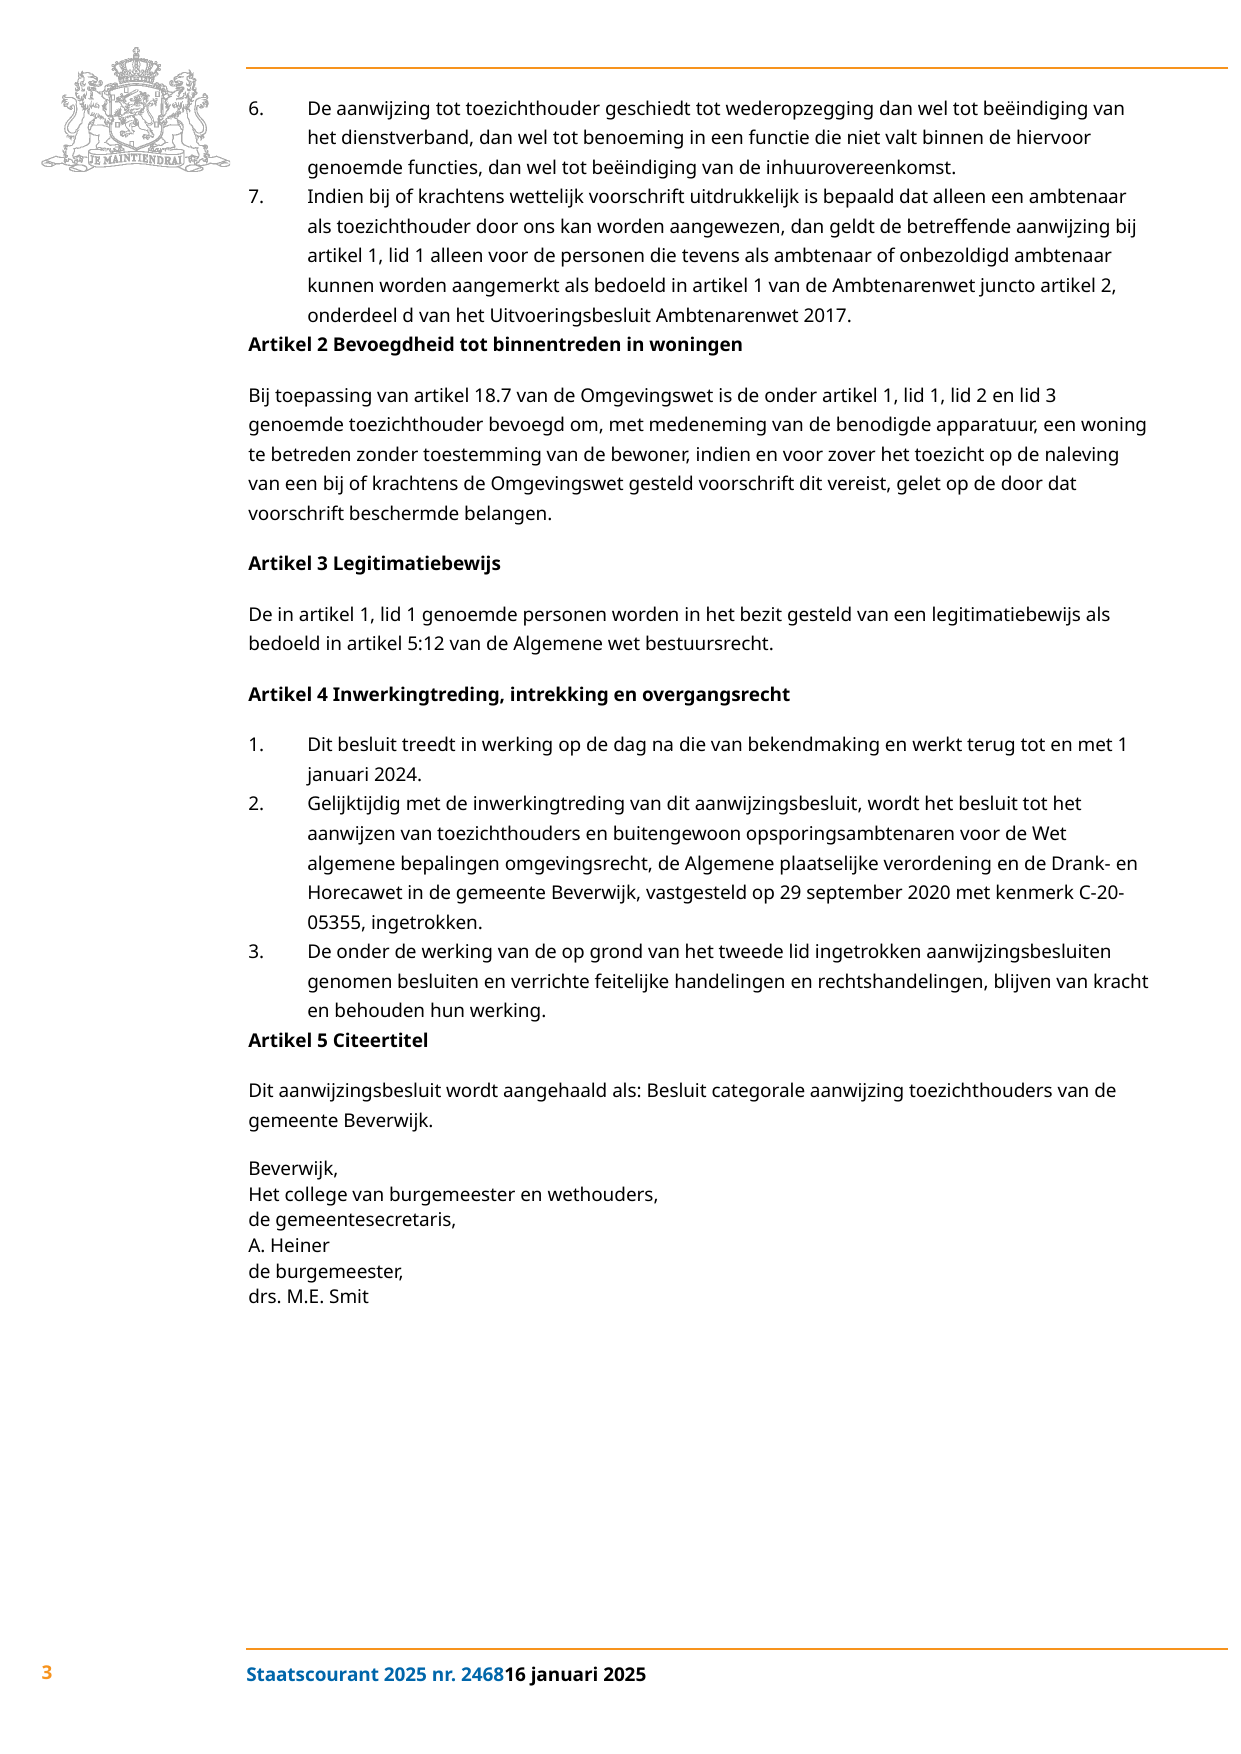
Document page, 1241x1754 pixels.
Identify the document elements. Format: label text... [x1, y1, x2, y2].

text Artikel 5 Citeertitel [248, 1027, 1152, 1053]
text De in artikel 1, lid 1 genoemde personen worden in het bezit gesteld van een legitimatiebewijs als bedoeld in artikel 5:12 van de Algemene wet bestuursrecht. [248, 601, 1152, 656]
text Het college van burgemeester en wethouders, [248, 1181, 1152, 1207]
text Artikel 3 Legitimatiebewijs [248, 551, 1152, 576]
list De aanwijzing tot toezichthouder geschiedt tot wederopzegging dan wel tot beëindiging van het dienstverband, dan wel tot benoeming in een functie die niet valt binnen de hiervoor genoemde functies, dan wel tot beëindiging van de inhuurovereenkomst. [248, 95, 1152, 180]
list Gelijktijdig met de inwerkingtreding van dit aanwijzingsbesluit, wordt het besluit tot het aanwijzen van toezichthouders en buitengewoon opsporingsambtenaren voor de Wet algemene bepalingen omgevingsrecht, de Algemene plaatselijke verordening en de Drank- en Horecawet in de gemeente Beverwijk, vastgesteld op 29 september 2020 met kenmerk C-20-05355, ingetrokken. [248, 791, 1152, 935]
list Dit besluit treedt in werking op de dag na die van bekendmaking en werkt terug tot en met 1 januari 2024. [248, 731, 1152, 787]
list De onder de werking van de op grond van het tweede lid ingetrokken aanwijzingsbesluiten genomen besluiten en verrichte feitelijke handelingen en rechtshandelingen, blijven van kracht en behouden hun werking. [248, 938, 1152, 1023]
list Indien bij of krachtens wettelijk voorschrift uitdrukkelijk is bepaald dat alleen een ambtenaar als toezichthouder door ons kan worden aangewezen, dan geldt de betreffende aanwijzing bij artikel 1, lid 1 alleen voor de personen die tevens als ambtenaar of onbezoldigd ambtenaar kunnen worden aangemerkt als bedoeld in artikel 1 van de Ambtenarenwet juncto artikel 2, onderdeel d van het Uitvoeringsbesluit Ambtenarenwet 2017. [248, 183, 1152, 328]
text de burgemeester, [248, 1258, 1152, 1284]
text Beverwijk, [248, 1155, 1152, 1181]
picture [41, 47, 231, 172]
text de gemeentesecretaris, [248, 1207, 1152, 1232]
text Dit aanwijzingsbesluit wordt aangehaald als: Besluit categorale aanwijzing toezichthouders van de gemeente Beverwijk. [248, 1078, 1152, 1133]
text A. Heiner [248, 1232, 1152, 1258]
text Artikel 4 Inwerkingtreding, intrekking en overgangsrecht [248, 681, 1152, 707]
text Bij toepassing van artikel 18.7 van de Omgevingswet is de onder artikel 1, lid 1, lid 2 en lid 3 genoemde toezichthouder bevoegd om, met medeneming van de benodigde apparatuur, een woning te betreden zonder toestemming van de bewoner, indien en voor zover het toezicht op de naleving van een bij of krachtens de Omgevingswet gesteld voorschrift dit vereist, gelet op de door dat voorschrift beschermde belangen. [248, 382, 1152, 526]
text Artikel 2 Bevoegdheid tot binnentreden in woningen [248, 331, 1152, 357]
text drs. M.E. Smit [248, 1284, 1152, 1309]
